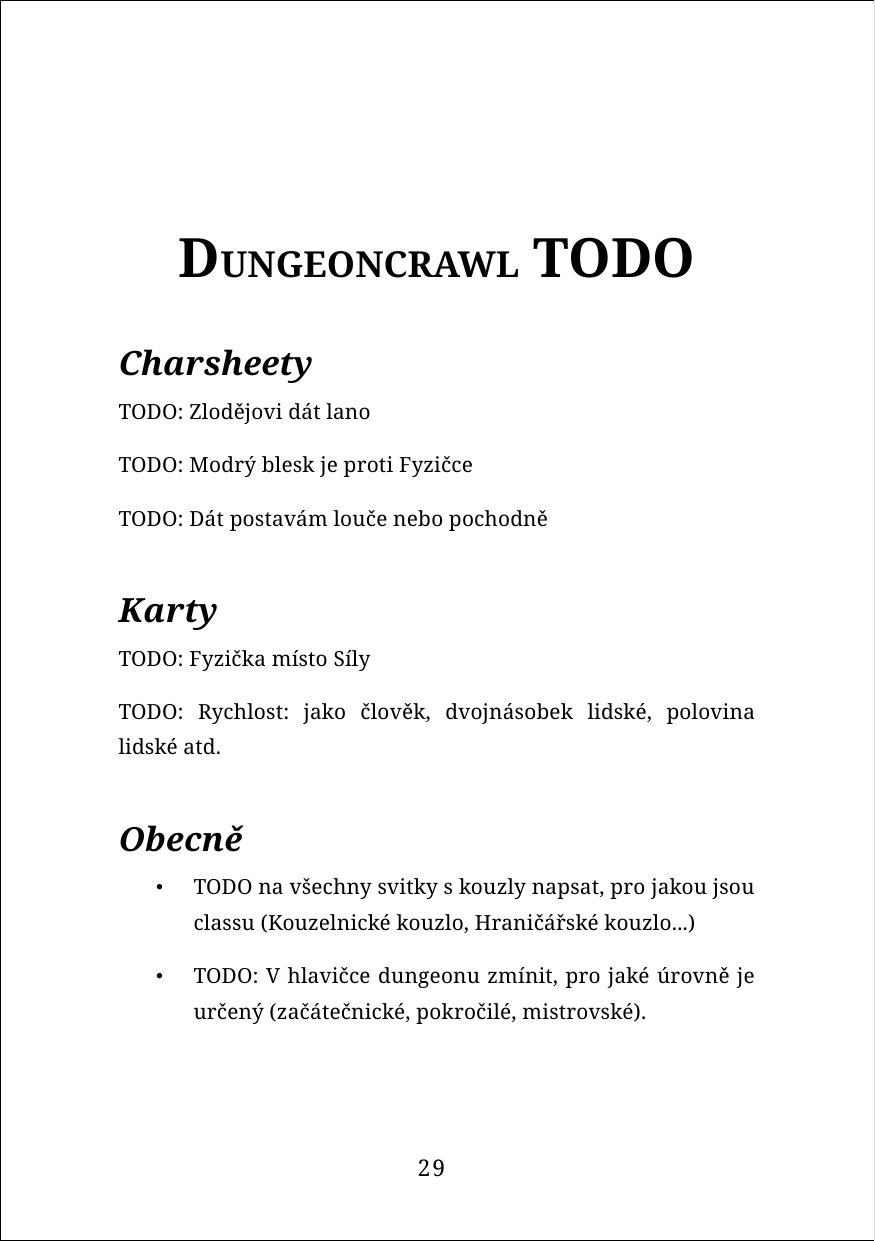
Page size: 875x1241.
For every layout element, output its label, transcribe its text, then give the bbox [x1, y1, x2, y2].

subtitle Dungeoncrawl TODO [118, 219, 756, 293]
list TODO na všechny svitky s kouzly napsat, pro jakou jsou classu (Kouzelnické kouzlo, Hraničářské kouzlo...) [156, 872, 756, 936]
text TODO: Fyzička místo Síly [118, 644, 756, 672]
text TODO: Zlodějovi dát lano [118, 397, 756, 426]
text TODO: Modrý blesk je proti Fyzičce [118, 451, 756, 479]
subtitle Obecně [118, 815, 756, 861]
subtitle Karty [118, 587, 756, 632]
subtitle Charsheety [118, 340, 756, 386]
text TODO: Rychlost: jako člověk, dvojnásobek lidské, polovina lidské atd. [118, 697, 756, 761]
list TODO: V hlavičce dungeonu zmínit, pro jaké úrovně je určený (začátečnické, pokročilé, mistrovské). [156, 961, 756, 1025]
text TODO: Dát postavám louče nebo pochodně [118, 504, 756, 532]
